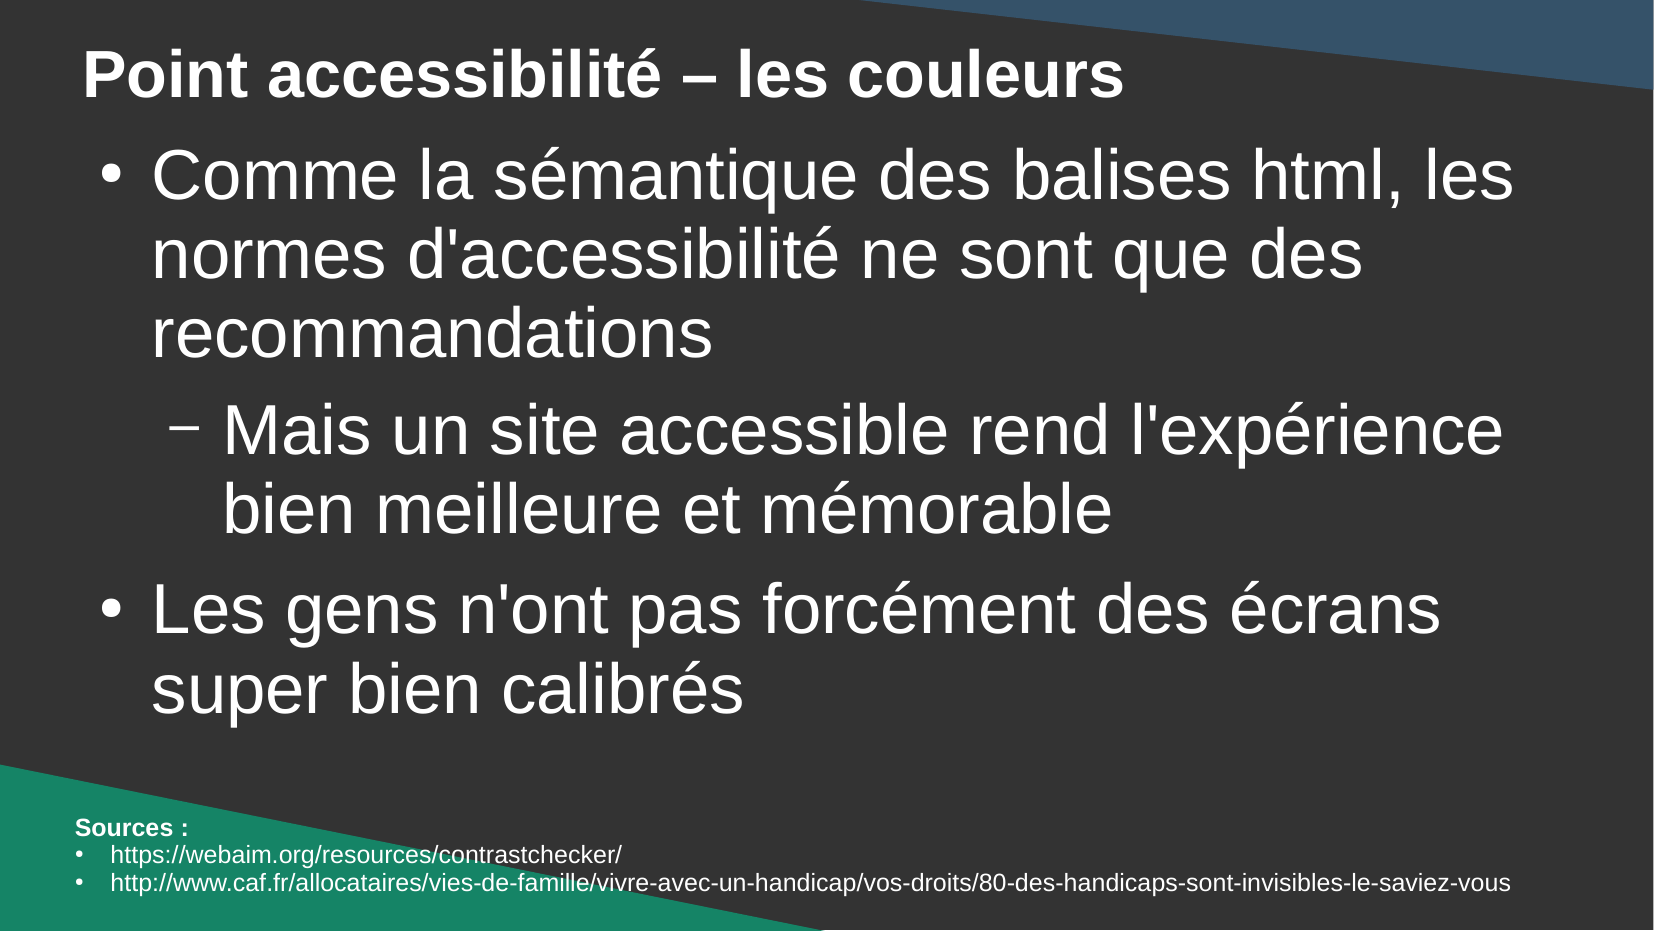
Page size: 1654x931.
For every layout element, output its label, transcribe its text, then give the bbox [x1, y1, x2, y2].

text_box [858, 0, 1654, 90]
list Comme la sémantique des balises html, les normes d'accessibilité ne sont que des recommandations Mais un site accessible rend l'expérience bien meilleure et mémorable Les gens n'ont pas forcément des écrans super bien calibrés [80, 135, 1605, 745]
title Point accessibilité – les couleurs [82, 37, 1571, 122]
text_box Sources : https://webaim.org/resources/contrastchecker/ http://www.caf.fr/allocataires/vies-de-famille/vivre-avec-un-handicap/vos-droits/80-des-handicaps-sont-invisibles-le-saviez-vous [60, 805, 1546, 931]
text_box [0, 764, 201, 931]
